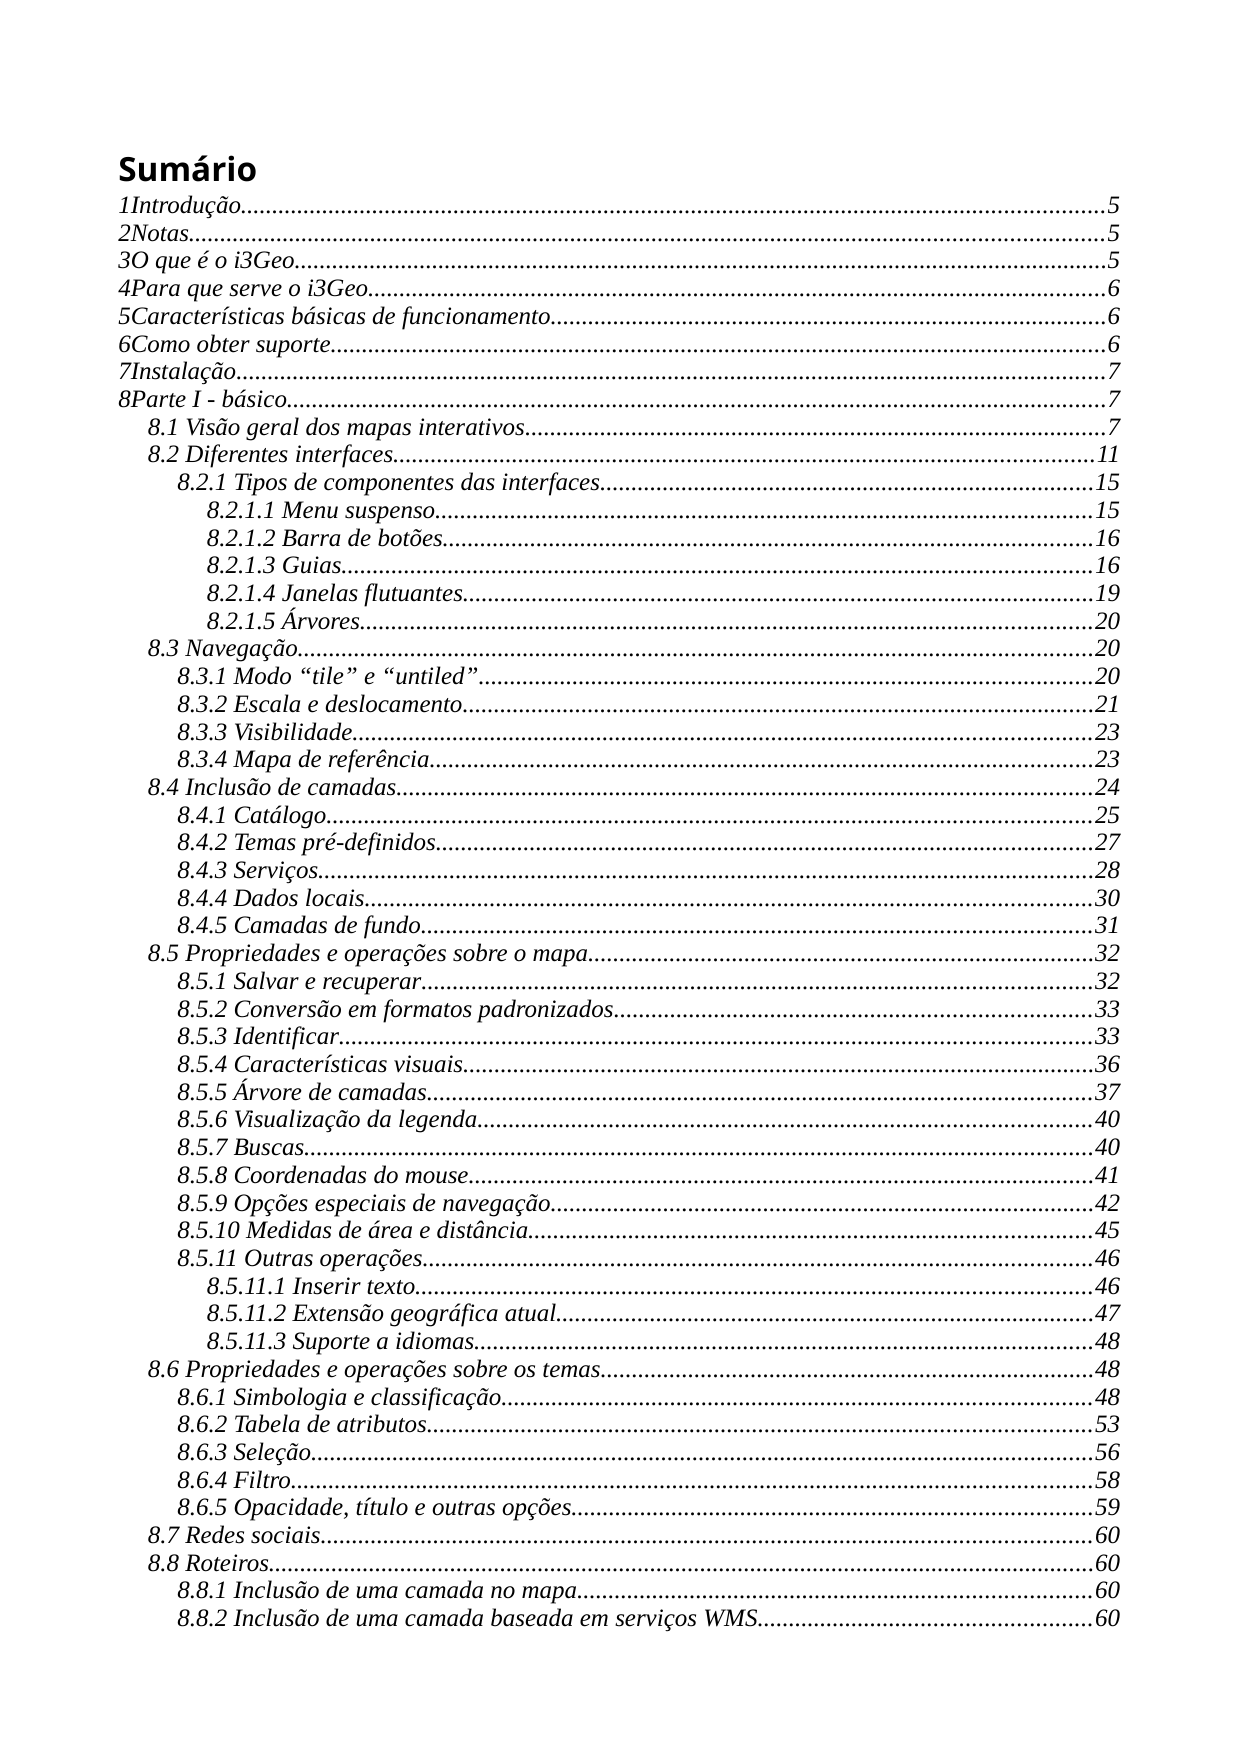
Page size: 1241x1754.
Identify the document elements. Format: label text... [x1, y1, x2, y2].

text 8.2.1.3 Guias 16 [207, 551, 1122, 579]
text 8.5.11 Outras operações 46 [177, 1244, 1122, 1272]
text 2Notas 5 [118, 219, 1122, 247]
subtitle Sumário [118, 146, 1122, 191]
text 8.5.11.3 Suporte a idiomas 48 [207, 1327, 1122, 1355]
text 8.2.1.5 Árvores 20 [207, 607, 1122, 634]
text 8.2.1 Tipos de componentes das interfaces 15 [177, 468, 1122, 496]
text 8.5.7 Buscas 40 [177, 1133, 1122, 1161]
text 8Parte I - básico 7 [118, 385, 1122, 413]
text 8.5.3 Identificar 33 [177, 1022, 1122, 1050]
text 3O que é o i3Geo 5 [118, 247, 1122, 274]
text 8.4.1 Catálogo 25 [177, 801, 1122, 828]
text 8.5.1 Salvar e recuperar 32 [177, 967, 1122, 995]
text 1Introdução 5 [118, 191, 1122, 219]
text 8.6.2 Tabela de atributos 53 [177, 1410, 1122, 1438]
text 8.6.4 Filtro 58 [177, 1466, 1122, 1493]
text 5Características básicas de funcionamento 6 [118, 302, 1122, 330]
text 8.5 Propriedades e operações sobre o mapa 32 [148, 939, 1122, 967]
text 7Instalação 7 [118, 357, 1122, 385]
text 8.4 Inclusão de camadas 24 [148, 773, 1122, 801]
text 8.8 Roteiros 60 [148, 1549, 1122, 1577]
text 8.6.3 Seleção 56 [177, 1438, 1122, 1466]
text 8.7 Redes sociais 60 [148, 1521, 1122, 1549]
text 8.2 Diferentes interfaces 11 [148, 441, 1122, 468]
text 8.3.3 Visibilidade 23 [177, 718, 1122, 745]
text 8.3.4 Mapa de referência 23 [177, 745, 1122, 773]
text 8.5.11.1 Inserir texto 46 [207, 1272, 1122, 1299]
text 8.5.5 Árvore de camadas 37 [177, 1078, 1122, 1106]
text 8.5.8 Coordenadas do mouse 41 [177, 1161, 1122, 1189]
text 8.8.1 Inclusão de uma camada no mapa 60 [177, 1577, 1122, 1604]
text 8.5.6 Visualização da legenda 40 [177, 1106, 1122, 1133]
text 8.3 Navegação 20 [148, 634, 1122, 662]
text 8.5.10 Medidas de área e distância 45 [177, 1216, 1122, 1244]
text 8.4.5 Camadas de fundo 31 [177, 912, 1122, 939]
text 8.8.2 Inclusão de uma camada baseada em serviços WMS 60 [177, 1604, 1122, 1632]
text 8.6.1 Simbologia e classificação 48 [177, 1383, 1122, 1410]
text 8.6.5 Opacidade, título e outras opções 59 [177, 1493, 1122, 1521]
text 8.3.1 Modo “tile” e “untiled” 20 [177, 662, 1122, 690]
text 8.4.4 Dados locais 30 [177, 884, 1122, 912]
text 8.2.1.1 Menu suspenso 15 [207, 496, 1122, 524]
text 6Como obter suporte 6 [118, 330, 1122, 357]
text 8.5.2 Conversão em formatos padronizados 33 [177, 995, 1122, 1022]
text 8.1 Visão geral dos mapas interativos 7 [148, 413, 1122, 441]
text 4Para que serve o i3Geo 6 [118, 274, 1122, 302]
text 8.5.4 Características visuais 36 [177, 1050, 1122, 1078]
text 8.3.2 Escala e deslocamento 21 [177, 690, 1122, 718]
text 8.2.1.2 Barra de botões 16 [207, 524, 1122, 551]
text 8.5.11.2 Extensão geográfica atual 47 [207, 1299, 1122, 1327]
text 8.2.1.4 Janelas flutuantes 19 [207, 579, 1122, 607]
text 8.5.9 Opções especiais de navegação 42 [177, 1189, 1122, 1216]
text 8.4.2 Temas pré-definidos 27 [177, 828, 1122, 856]
text 8.6 Propriedades e operações sobre os temas 48 [148, 1355, 1122, 1383]
text 8.4.3 Serviços 28 [177, 856, 1122, 884]
